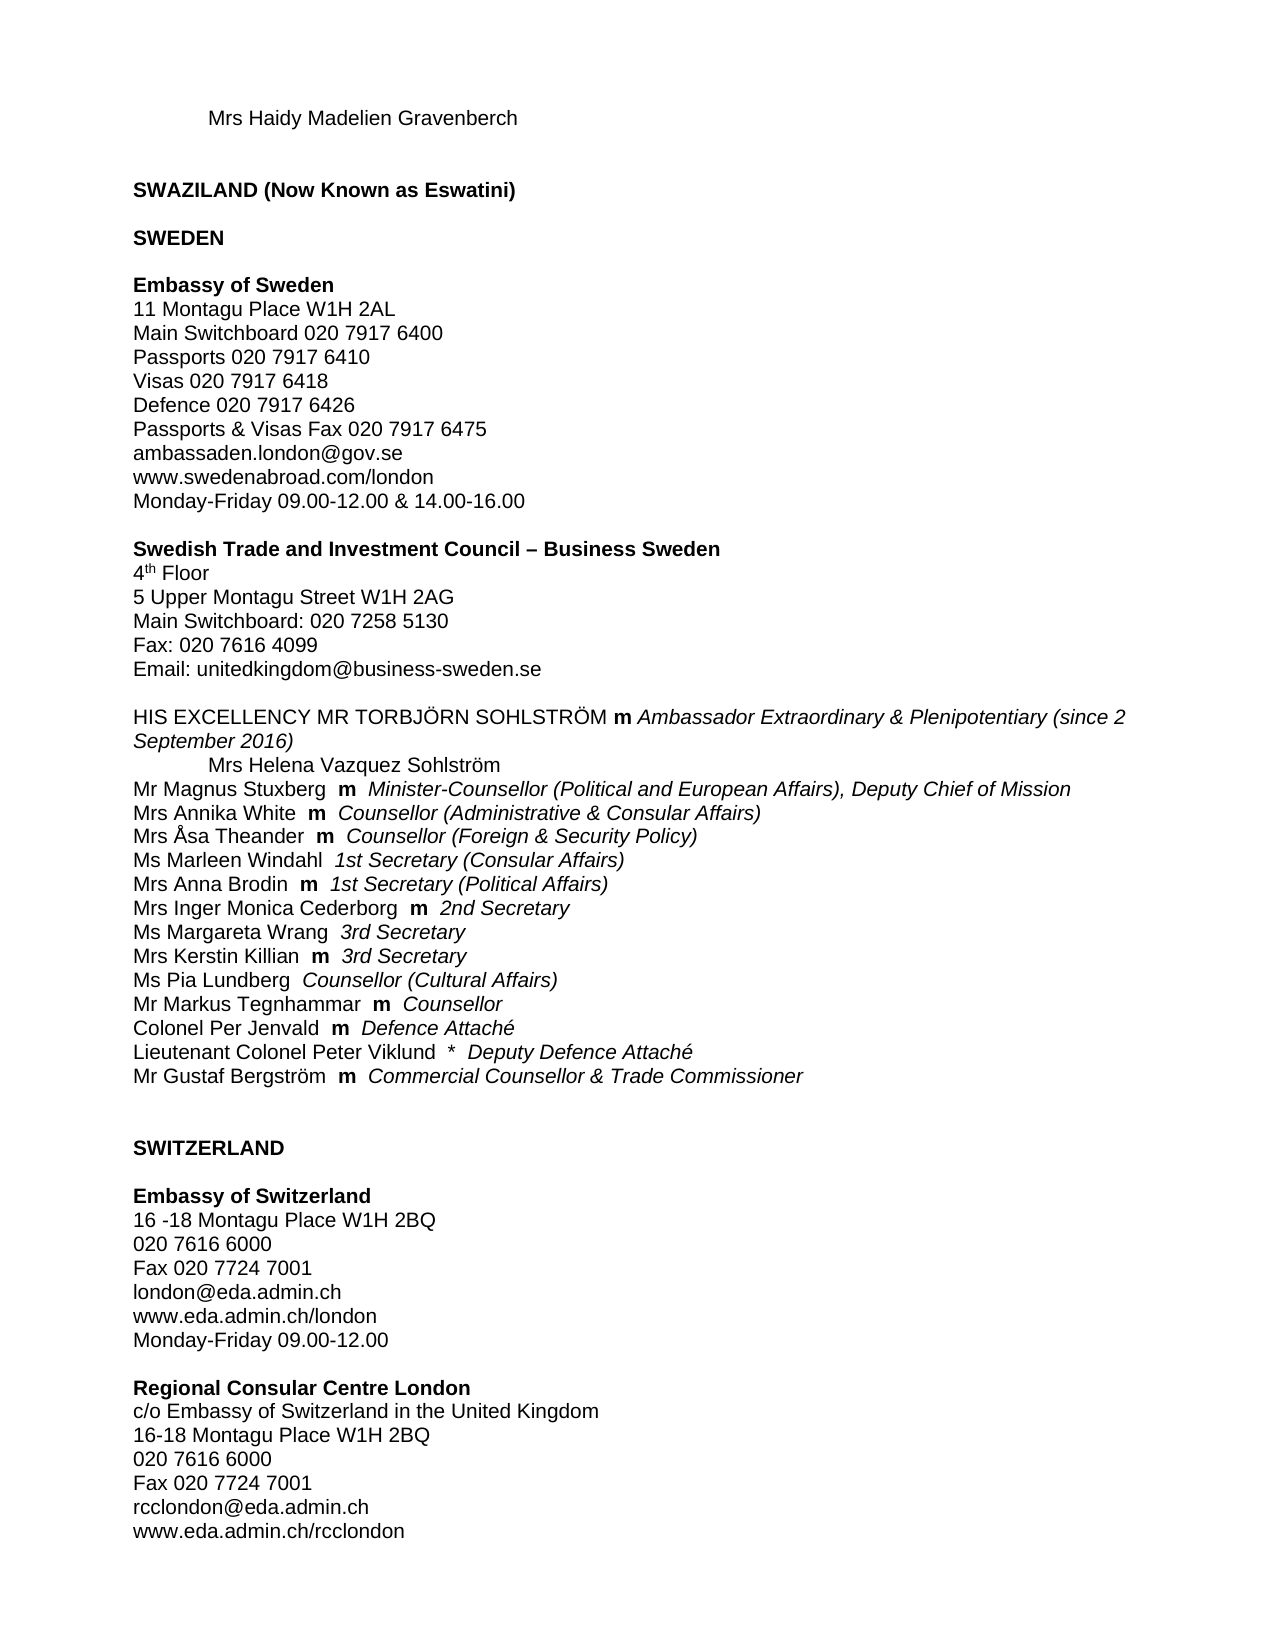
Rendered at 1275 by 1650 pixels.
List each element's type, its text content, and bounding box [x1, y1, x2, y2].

text 16 -18 Montagu Place W1H 2BQ [133, 1208, 1181, 1232]
text Regional Consular Centre London [133, 1375, 1181, 1399]
text Mrs Åsa Theander m Counsellor (Foreign & Security Policy) [133, 824, 1181, 848]
subtitle Embassy of Sweden [133, 273, 1181, 297]
text Mrs Inger Monica Cederborg m 2nd Secretary [133, 896, 1181, 920]
text www.eda.admin.ch/rcclondon [133, 1519, 1181, 1543]
text c/o Embassy of Switzerland in the United Kingdom [133, 1399, 1181, 1423]
text 16-18 Montagu Place W1H 2BQ [133, 1423, 1181, 1447]
text Colonel Per Jenvald m Defence Attaché [133, 1016, 1181, 1040]
text Monday-Friday 09.00-12.00 [133, 1327, 1181, 1351]
text Ms Margareta Wrang 3rd Secretary [133, 920, 1181, 944]
text Defence 020 7917 6426 [133, 393, 1181, 417]
text Main Switchboard: 020 7258 5130 [133, 609, 1181, 633]
text Mr Gustaf Bergström m Commercial Counsellor & Trade Commissioner [133, 1064, 1181, 1088]
text Visas 020 7917 6418 [133, 369, 1181, 393]
text SWITZERLAND [133, 1136, 1181, 1160]
subtitle SWAZILAND (Now Known as Eswatini) [133, 177, 1181, 201]
text Lieutenant Colonel Peter Viklund * Deputy Defence Attaché [133, 1040, 1181, 1064]
text www.eda.admin.ch/london [133, 1303, 1181, 1327]
text Mrs Haidy Madelien Gravenberch [133, 106, 1181, 129]
text Mrs Helena Vazquez Sohlström [133, 752, 1181, 776]
text Email: unitedkingdom@business-sweden.se [133, 657, 1181, 681]
text Mr Magnus Stuxberg m Minister-Counsellor (Political and European Affairs), Deputy Chief of Mission [133, 776, 1181, 800]
text Mrs Anna Brodin m 1st Secretary (Political Affairs) [133, 872, 1181, 896]
text Mr Markus Tegnhammar m Counsellor [133, 992, 1181, 1016]
text Mrs Kerstin Killian m 3rd Secretary [133, 944, 1181, 968]
text 020 7616 6000 [133, 1447, 1181, 1471]
subtitle Swedish Trade and Investment Council – Business Sweden [133, 537, 1181, 561]
text 11 Montagu Place W1H 2AL [133, 297, 1181, 321]
text Ms Pia Lundberg Counsellor (Cultural Affairs) [133, 968, 1181, 992]
text ambassaden.london@gov.se [133, 441, 1181, 465]
text Mrs Annika White m Counsellor (Administrative & Consular Affairs) [133, 800, 1181, 824]
text Passports & Visas Fax 020 7917 6475 [133, 417, 1181, 441]
text Fax 020 7724 7001 [133, 1256, 1181, 1279]
text london@eda.admin.ch [133, 1279, 1181, 1303]
text Passports 020 7917 6410 [133, 345, 1181, 369]
text 020 7616 6000 [133, 1232, 1181, 1256]
text Fax 020 7724 7001 [133, 1471, 1181, 1495]
text Embassy of Switzerland [133, 1184, 1181, 1208]
text rcclondon@eda.admin.ch [133, 1495, 1181, 1519]
text 5 Upper Montagu Street W1H 2AG [133, 585, 1181, 609]
text SWEDEN [133, 225, 1181, 249]
text Main Switchboard 020 7917 6400 [133, 321, 1181, 345]
text Ms Marleen Windahl 1st Secretary (Consular Affairs) [133, 848, 1181, 872]
text 4th Floor [133, 561, 1181, 585]
text www.swedenabroad.com/london [133, 465, 1181, 489]
text HIS EXCELLENCY MR TORBJÖRN SOHLSTRÖM m Ambassador Extraordinary & Plenipotentiary (since 2 September 2016) [133, 704, 1181, 752]
text Fax: 020 7616 4099 [133, 633, 1181, 657]
text Monday-Friday 09.00-12.00 & 14.00-16.00 [133, 489, 1181, 513]
